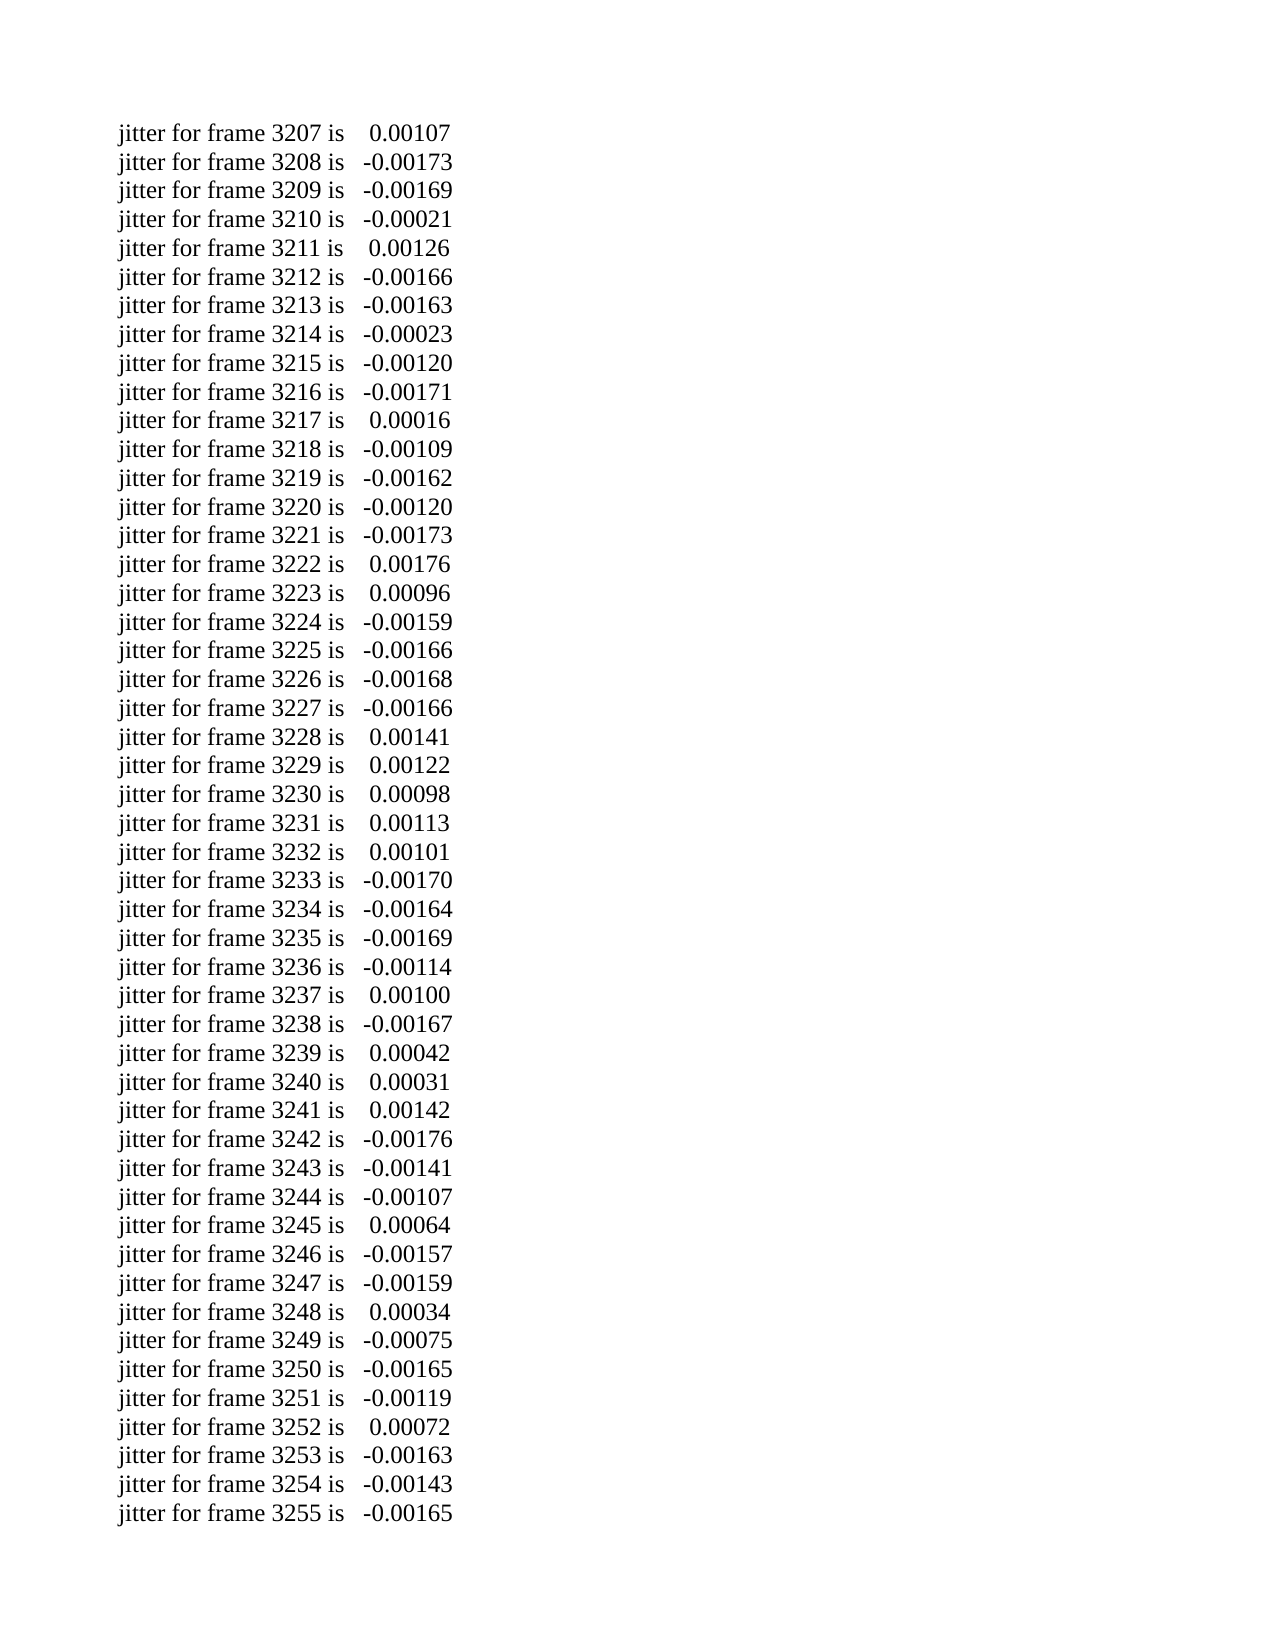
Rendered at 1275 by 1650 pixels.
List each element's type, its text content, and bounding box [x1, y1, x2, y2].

text jitter for frame 3217 is 0.00016 [118, 406, 1157, 434]
text jitter for frame 3226 is -0.00168 [118, 664, 1157, 693]
text jitter for frame 3241 is 0.00142 [118, 1096, 1157, 1124]
text jitter for frame 3252 is 0.00072 [118, 1412, 1157, 1441]
text jitter for frame 3232 is 0.00101 [118, 837, 1157, 866]
text jitter for frame 3243 is -0.00141 [118, 1153, 1157, 1182]
text jitter for frame 3211 is 0.00126 [118, 233, 1157, 262]
text jitter for frame 3228 is 0.00141 [118, 722, 1157, 751]
text jitter for frame 3250 is -0.00165 [118, 1354, 1157, 1383]
text jitter for frame 3251 is -0.00119 [118, 1383, 1157, 1412]
text jitter for frame 3218 is -0.00109 [118, 434, 1157, 463]
text jitter for frame 3234 is -0.00164 [118, 894, 1157, 923]
text jitter for frame 3213 is -0.00163 [118, 291, 1157, 319]
text jitter for frame 3212 is -0.00166 [118, 262, 1157, 291]
text jitter for frame 3249 is -0.00075 [118, 1326, 1157, 1354]
text jitter for frame 3238 is -0.00167 [118, 1009, 1157, 1038]
text jitter for frame 3229 is 0.00122 [118, 751, 1157, 779]
text jitter for frame 3221 is -0.00173 [118, 521, 1157, 549]
text jitter for frame 3236 is -0.00114 [118, 952, 1157, 981]
text jitter for frame 3220 is -0.00120 [118, 492, 1157, 521]
text jitter for frame 3224 is -0.00159 [118, 607, 1157, 636]
text jitter for frame 3216 is -0.00171 [118, 377, 1157, 406]
text jitter for frame 3214 is -0.00023 [118, 319, 1157, 348]
text jitter for frame 3219 is -0.00162 [118, 463, 1157, 492]
text jitter for frame 3237 is 0.00100 [118, 981, 1157, 1009]
text jitter for frame 3248 is 0.00034 [118, 1297, 1157, 1326]
text jitter for frame 3209 is -0.00169 [118, 176, 1157, 204]
text jitter for frame 3231 is 0.00113 [118, 808, 1157, 837]
text jitter for frame 3239 is 0.00042 [118, 1038, 1157, 1067]
text jitter for frame 3230 is 0.00098 [118, 779, 1157, 808]
text jitter for frame 3233 is -0.00170 [118, 866, 1157, 894]
text jitter for frame 3235 is -0.00169 [118, 923, 1157, 952]
text jitter for frame 3222 is 0.00176 [118, 549, 1157, 578]
text jitter for frame 3255 is -0.00165 [118, 1498, 1157, 1527]
text jitter for frame 3208 is -0.00173 [118, 147, 1157, 176]
text jitter for frame 3247 is -0.00159 [118, 1268, 1157, 1297]
text jitter for frame 3227 is -0.00166 [118, 693, 1157, 722]
text jitter for frame 3225 is -0.00166 [118, 636, 1157, 664]
text jitter for frame 3245 is 0.00064 [118, 1211, 1157, 1239]
text jitter for frame 3207 is 0.00107 [118, 118, 1157, 147]
text jitter for frame 3254 is -0.00143 [118, 1469, 1157, 1498]
text jitter for frame 3242 is -0.00176 [118, 1124, 1157, 1153]
text jitter for frame 3223 is 0.00096 [118, 578, 1157, 607]
text jitter for frame 3246 is -0.00157 [118, 1239, 1157, 1268]
text jitter for frame 3253 is -0.00163 [118, 1441, 1157, 1469]
text jitter for frame 3244 is -0.00107 [118, 1182, 1157, 1211]
text jitter for frame 3240 is 0.00031 [118, 1067, 1157, 1096]
text jitter for frame 3210 is -0.00021 [118, 204, 1157, 233]
text jitter for frame 3215 is -0.00120 [118, 348, 1157, 377]
